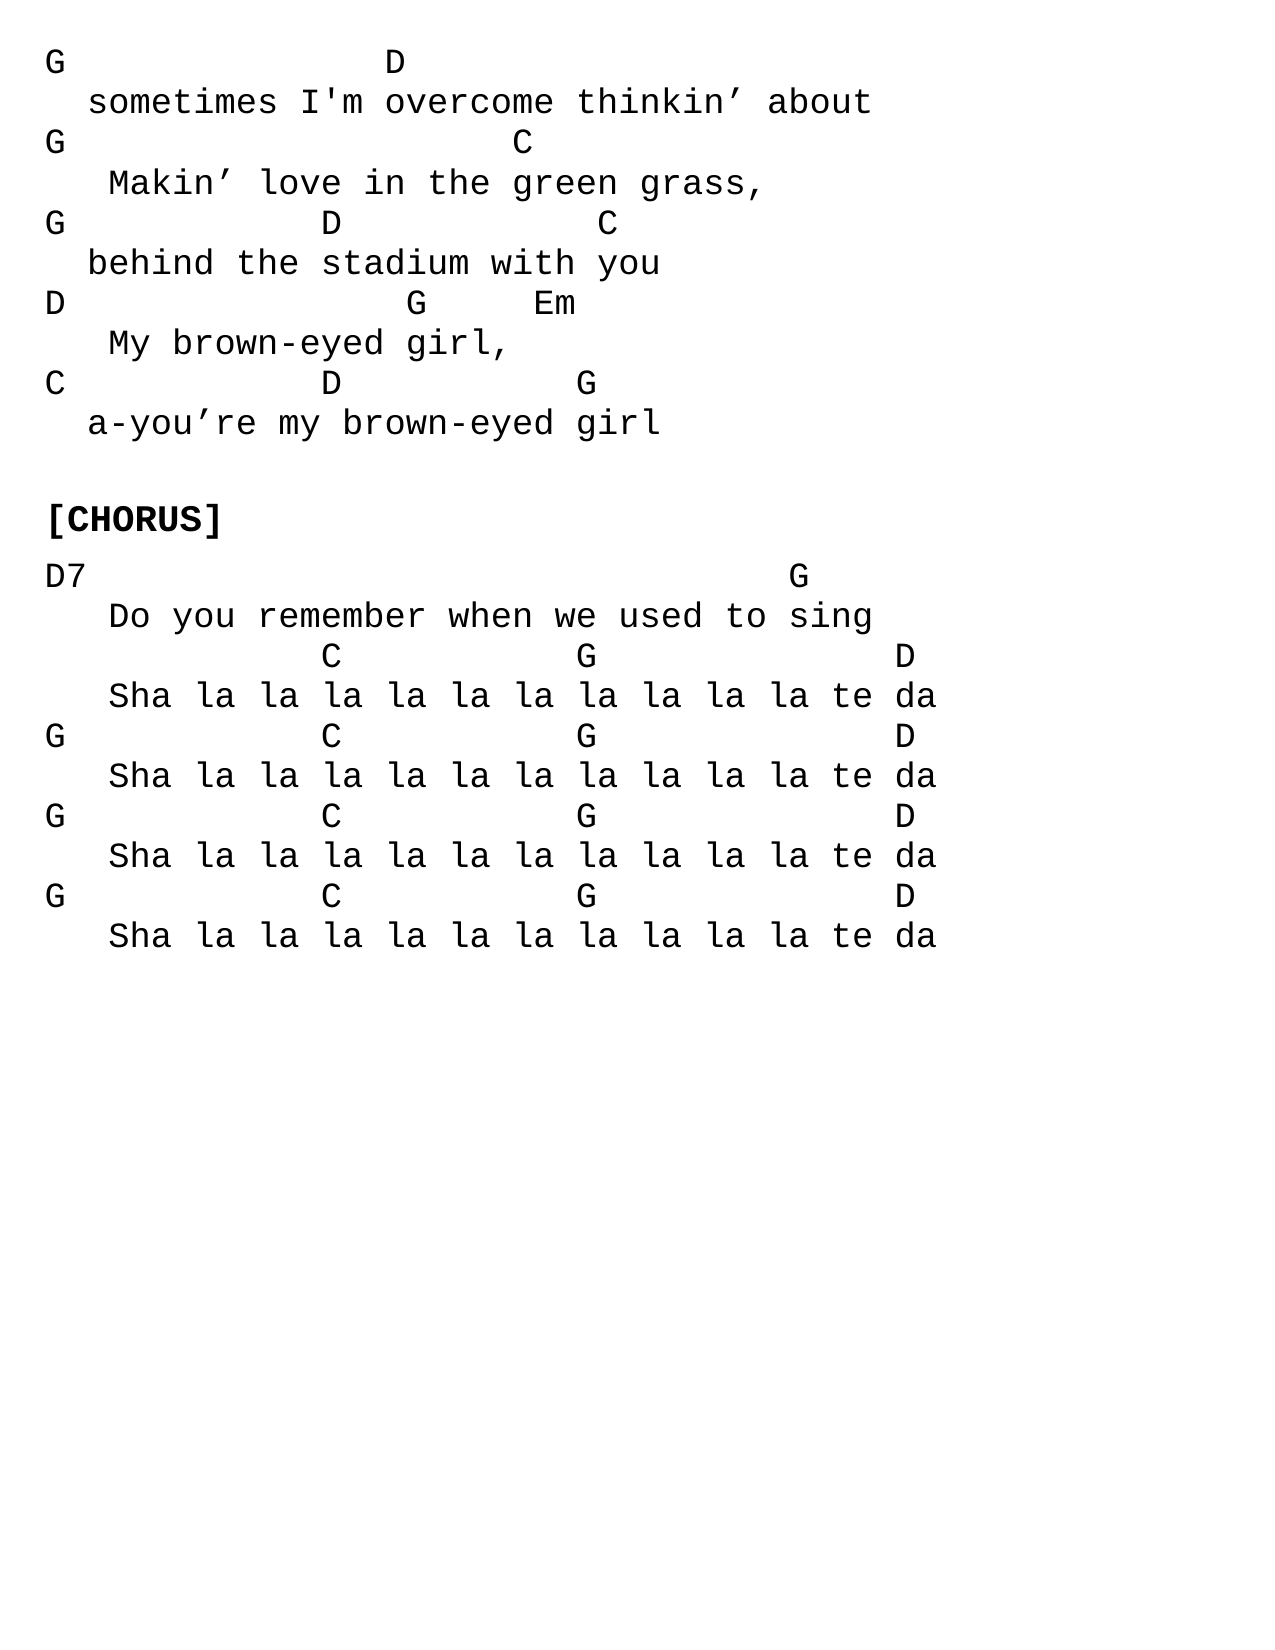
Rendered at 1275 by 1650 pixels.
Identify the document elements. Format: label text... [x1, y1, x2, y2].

text sometimes I'm overcome thinkin’ about [44, 84, 1231, 124]
text G C [44, 124, 1231, 164]
text a-you’re my brown-eyed girl [44, 405, 1231, 445]
text G C G D [44, 718, 1231, 758]
text Sha la la la la la la la la la la te da [44, 678, 1231, 718]
subtitle [CHORUS] [44, 500, 1231, 543]
text behind the stadium with you [44, 245, 1231, 285]
text C D G [44, 365, 1231, 405]
text C G D [44, 638, 1231, 678]
text D7 G [44, 557, 1231, 598]
text Sha la la la la la la la la la la te da [44, 838, 1231, 878]
text Sha la la la la la la la la la la te da [44, 918, 1231, 958]
text G D [44, 44, 1231, 84]
text D G Em [44, 285, 1231, 325]
text Sha la la la la la la la la la la te da [44, 758, 1231, 798]
text G D C [44, 205, 1231, 245]
text G C G D [44, 878, 1231, 918]
text Makin’ love in the green grass, [44, 164, 1231, 205]
text G C G D [44, 798, 1231, 838]
text Do you remember when we used to sing [44, 598, 1231, 638]
text My brown-eyed girl, [44, 325, 1231, 365]
